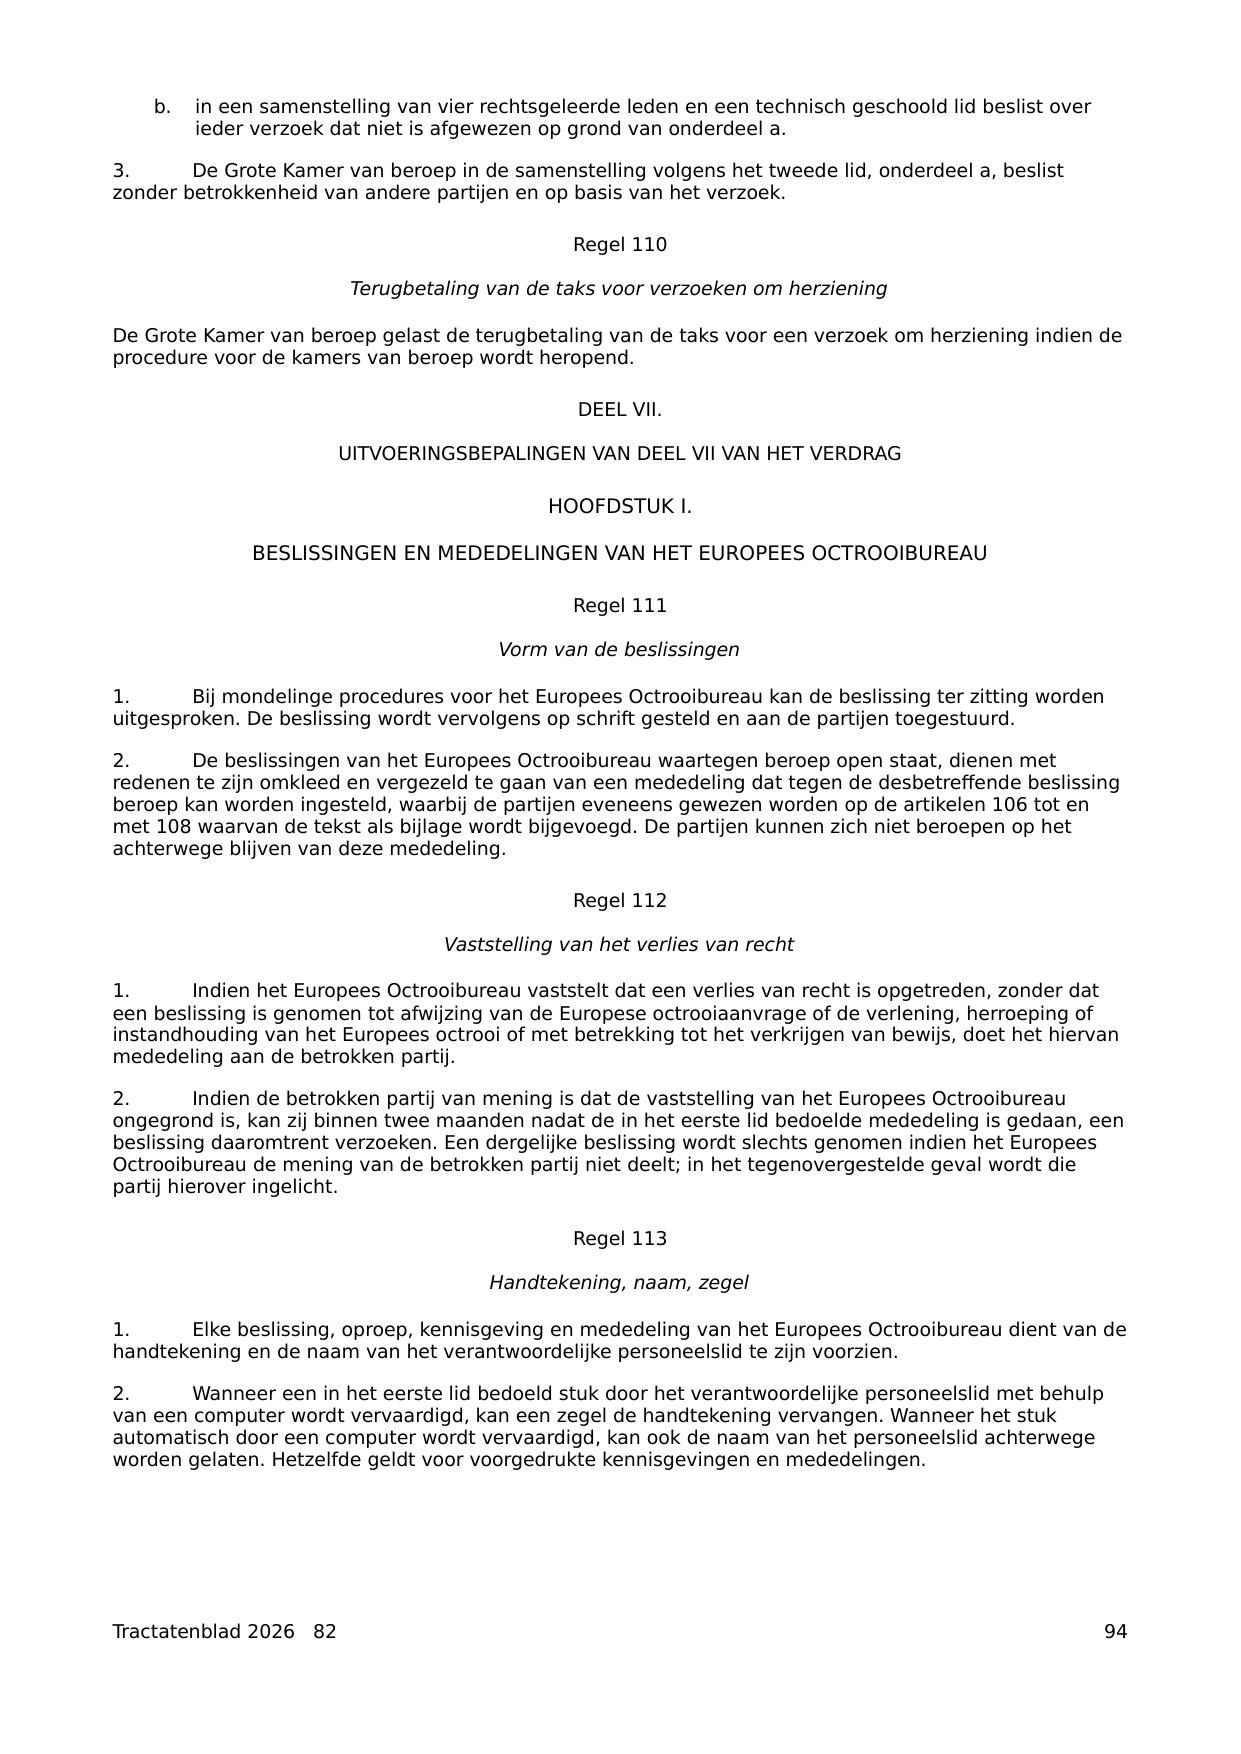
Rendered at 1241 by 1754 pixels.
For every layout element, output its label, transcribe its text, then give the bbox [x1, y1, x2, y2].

subtitle Regel 112 Vaststelling van het verlies van recht [112, 889, 1128, 955]
text 1. Indien het Europees Octrooibureau vaststelt dat een verlies van recht is opgetreden, zonder dat een beslissing is genomen tot afwijzing van de Europese octrooiaanvrage of de verlening, herroeping of instandhouding van het Europees octrooi of met betrekking tot het verkrijgen van bewijs, doet het hiervan mededeling aan de betrokken partij. [112, 980, 1128, 1068]
text 3. De Grote Kamer van beroep in de samenstelling volgens het tweede lid, onderdeel a, beslist zonder betrokkenheid van andere partijen en op basis van het verzoek. [112, 160, 1128, 204]
text 1. Elke beslissing, oproep, kennisgeving en mededeling van het Europees Octrooibureau dient van de handtekening en de naam van het verantwoordelijke personeelslid te zijn voorzien. [112, 1319, 1128, 1363]
subtitle Regel 113 Handtekening, naam, zegel [112, 1228, 1128, 1294]
subtitle Regel 111 Vorm van de beslissingen [112, 595, 1128, 661]
text b. in een samenstelling van vier rechtsgeleerde leden en een technisch geschoold lid beslist over ieder verzoek dat niet is afgewezen op grond van onderdeel a. [153, 96, 1128, 140]
text De Grote Kamer van beroep gelast de terugbetaling van de taks voor een verzoek om herziening indien de procedure voor de kamers van beroep wordt heropend. [112, 325, 1128, 369]
subtitle Regel 110 Terugbetaling van de taks voor verzoeken om herziening [112, 234, 1128, 300]
text 2. Indien de betrokken partij van mening is dat de vaststelling van het Europees Octrooibureau ongegrond is, kan zij binnen twee maanden nadat de in het eerste lid bedoelde mededeling is gedaan, een beslissing daaromtrent verzoeken. Een dergelijke beslissing wordt slechts genomen indien het Europees Octrooibureau de mening van de betrokken partij niet deelt; in het tegenovergestelde geval wordt die partij hierover ingelicht. [112, 1088, 1128, 1198]
text 2. De beslissingen van het Europees Octrooibureau waartegen beroep open staat, dienen met redenen te zijn omkleed en vergezeld te gaan van een mededeling dat tegen de desbetreffende beslissing beroep kan worden ingesteld, waarbij de partijen eveneens gewezen worden op de artikelen 106 tot en met 108 waarvan de tekst als bijlage wordt bijgevoegd. De partijen kunnen zich niet beroepen op het achterwege blijven van deze mededeling. [112, 749, 1128, 859]
text 1. Bij mondelinge procedures voor het Europees Octrooibureau kan de beslissing ter zitting worden uitgesproken. De beslissing wordt vervolgens op schrift gesteld en aan de partijen toegestuurd. [112, 686, 1128, 729]
text 2. Wanneer een in het eerste lid bedoeld stuk door het verantwoordelijke personeelslid met behulp van een computer wordt vervaardigd, kan een zegel de handtekening vervangen. Wanneer het stuk automatisch door een computer wordt vervaardigd, kan ook de naam van het personeelslid achterwege worden gelaten. Hetzelfde geldt voor voorgedrukte kennisgevingen en mededelingen. [112, 1383, 1128, 1471]
subtitle HOOFDSTUK I. BESLISSINGEN EN MEDEDELINGEN VAN HET EUROPEES OCTROOIBUREAU [112, 495, 1128, 565]
subtitle DEEL VII. UITVOERINGSBEPALINGEN VAN DEEL VII VAN HET VERDRAG [112, 399, 1128, 465]
